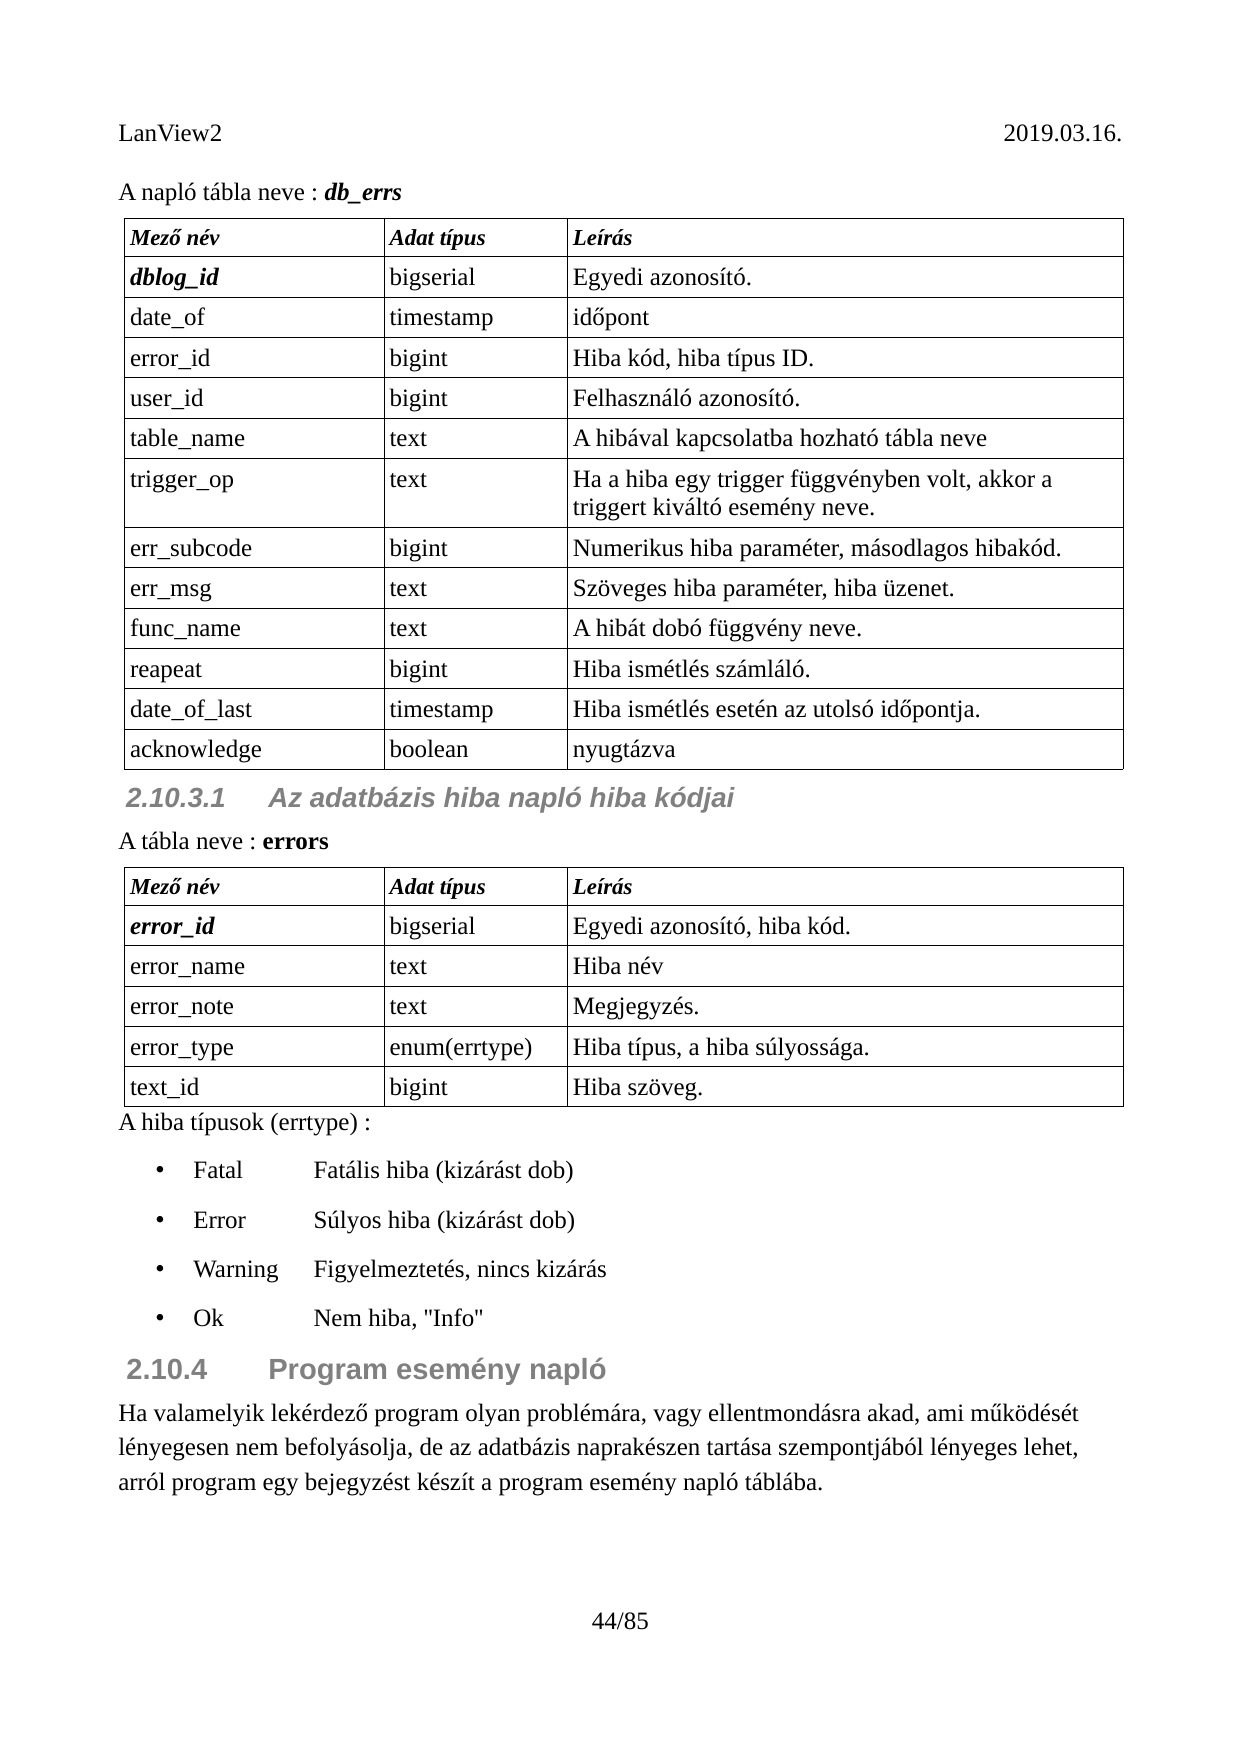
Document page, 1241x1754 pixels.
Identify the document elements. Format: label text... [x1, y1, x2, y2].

table_cell Hiba ismétlés számláló. [568, 649, 1123, 688]
table_cell err_msg [125, 568, 384, 607]
table_cell Egyedi azonosító, hiba kód. [568, 906, 1123, 945]
table_cell Hiba típus, a hiba súlyossága. [568, 1027, 1123, 1066]
table_cell text [385, 987, 567, 1026]
list Warning Figyelmeztetés, nincs kizárás [156, 1254, 1122, 1282]
text A hiba típusok (errtype) : [118, 1107, 1122, 1135]
table_cell Hiba név [568, 946, 1123, 986]
table_cell bigint [385, 378, 567, 417]
text A napló tábla neve : db_errs [118, 177, 1122, 206]
table_cell A hibával kapcsolatba hozható tábla neve [568, 419, 1123, 458]
table_cell trigger_op [125, 459, 384, 527]
table_cell Egyedi azonosító. [568, 257, 1123, 297]
table_cell bigint [385, 528, 567, 567]
table_header Adat típus [385, 219, 567, 256]
table_cell date_of [125, 298, 384, 337]
table_cell időpont [568, 298, 1123, 337]
table_cell user_id [125, 378, 384, 417]
text A tábla neve : errors [118, 826, 1122, 854]
table_cell Ha a hiba egy trigger függvényben volt, akkor a triggert kiváltó esemény neve. [568, 459, 1123, 527]
table_cell timestamp [385, 298, 567, 337]
table_cell error_note [125, 987, 384, 1026]
subtitle Az adatbázis hiba napló hiba kódjai [118, 781, 1122, 813]
table_cell Megjegyzés. [568, 987, 1123, 1026]
table_cell dblog_id [125, 257, 384, 297]
table_cell error_id [125, 906, 384, 945]
table_cell text [385, 609, 567, 648]
list Ok Nem hiba, ''Info'' [156, 1303, 1122, 1332]
table_cell nyugtázva [568, 730, 1123, 769]
table_header Adat típus [385, 868, 567, 905]
table_cell error_id [125, 338, 384, 377]
table_cell text [385, 568, 567, 607]
table_cell date_of_last [125, 689, 384, 728]
table_header Leírás [568, 219, 1123, 256]
table_cell timestamp [385, 689, 567, 728]
table_cell bigserial [385, 906, 567, 945]
table_cell error_type [125, 1027, 384, 1066]
table_cell text [385, 419, 567, 458]
text Ha valamelyik lekérdező program olyan problémára, vagy ellentmondásra akad, ami működését lényegesen nem befolyásolja, de az adatbázis naprakészen tartása szempontjából lényeges lehet, arról program egy bejegyzést készít a program esemény napló táblába. [118, 1398, 1122, 1496]
table_header Mező név [125, 868, 384, 905]
list Error Súlyos hiba (kizárást dob) [156, 1205, 1122, 1233]
table_cell bigint [385, 1067, 567, 1106]
list Fatal Fatális hiba (kizárást dob) [156, 1156, 1122, 1184]
table_cell err_subcode [125, 528, 384, 567]
table_cell boolean [385, 730, 567, 769]
subtitle Program esemény napló [118, 1352, 1122, 1385]
table_cell text_id [125, 1067, 384, 1106]
table_cell table_name [125, 419, 384, 458]
table_cell error_name [125, 946, 384, 986]
table_header Mező név [125, 219, 384, 256]
table_cell A hibát dobó függvény neve. [568, 609, 1123, 648]
table_cell Hiba szöveg. [568, 1067, 1123, 1106]
table_cell enum(errtype) [385, 1027, 567, 1066]
table_cell bigint [385, 649, 567, 688]
table_cell Hiba kód, hiba típus ID. [568, 338, 1123, 377]
table_header Leírás [568, 868, 1123, 905]
table_cell Hiba ismétlés esetén az utolsó időpontja. [568, 689, 1123, 728]
table_cell bigint [385, 338, 567, 377]
table_cell Numerikus hiba paraméter, másodlagos hibakód. [568, 528, 1123, 567]
table_cell Felhasználó azonosító. [568, 378, 1123, 417]
table_cell func_name [125, 609, 384, 648]
table_cell Szöveges hiba paraméter, hiba üzenet. [568, 568, 1123, 607]
table_cell text [385, 459, 567, 527]
table_cell reapeat [125, 649, 384, 688]
table_cell bigserial [385, 257, 567, 297]
table_cell acknowledge [125, 730, 384, 769]
table_cell text [385, 946, 567, 986]
